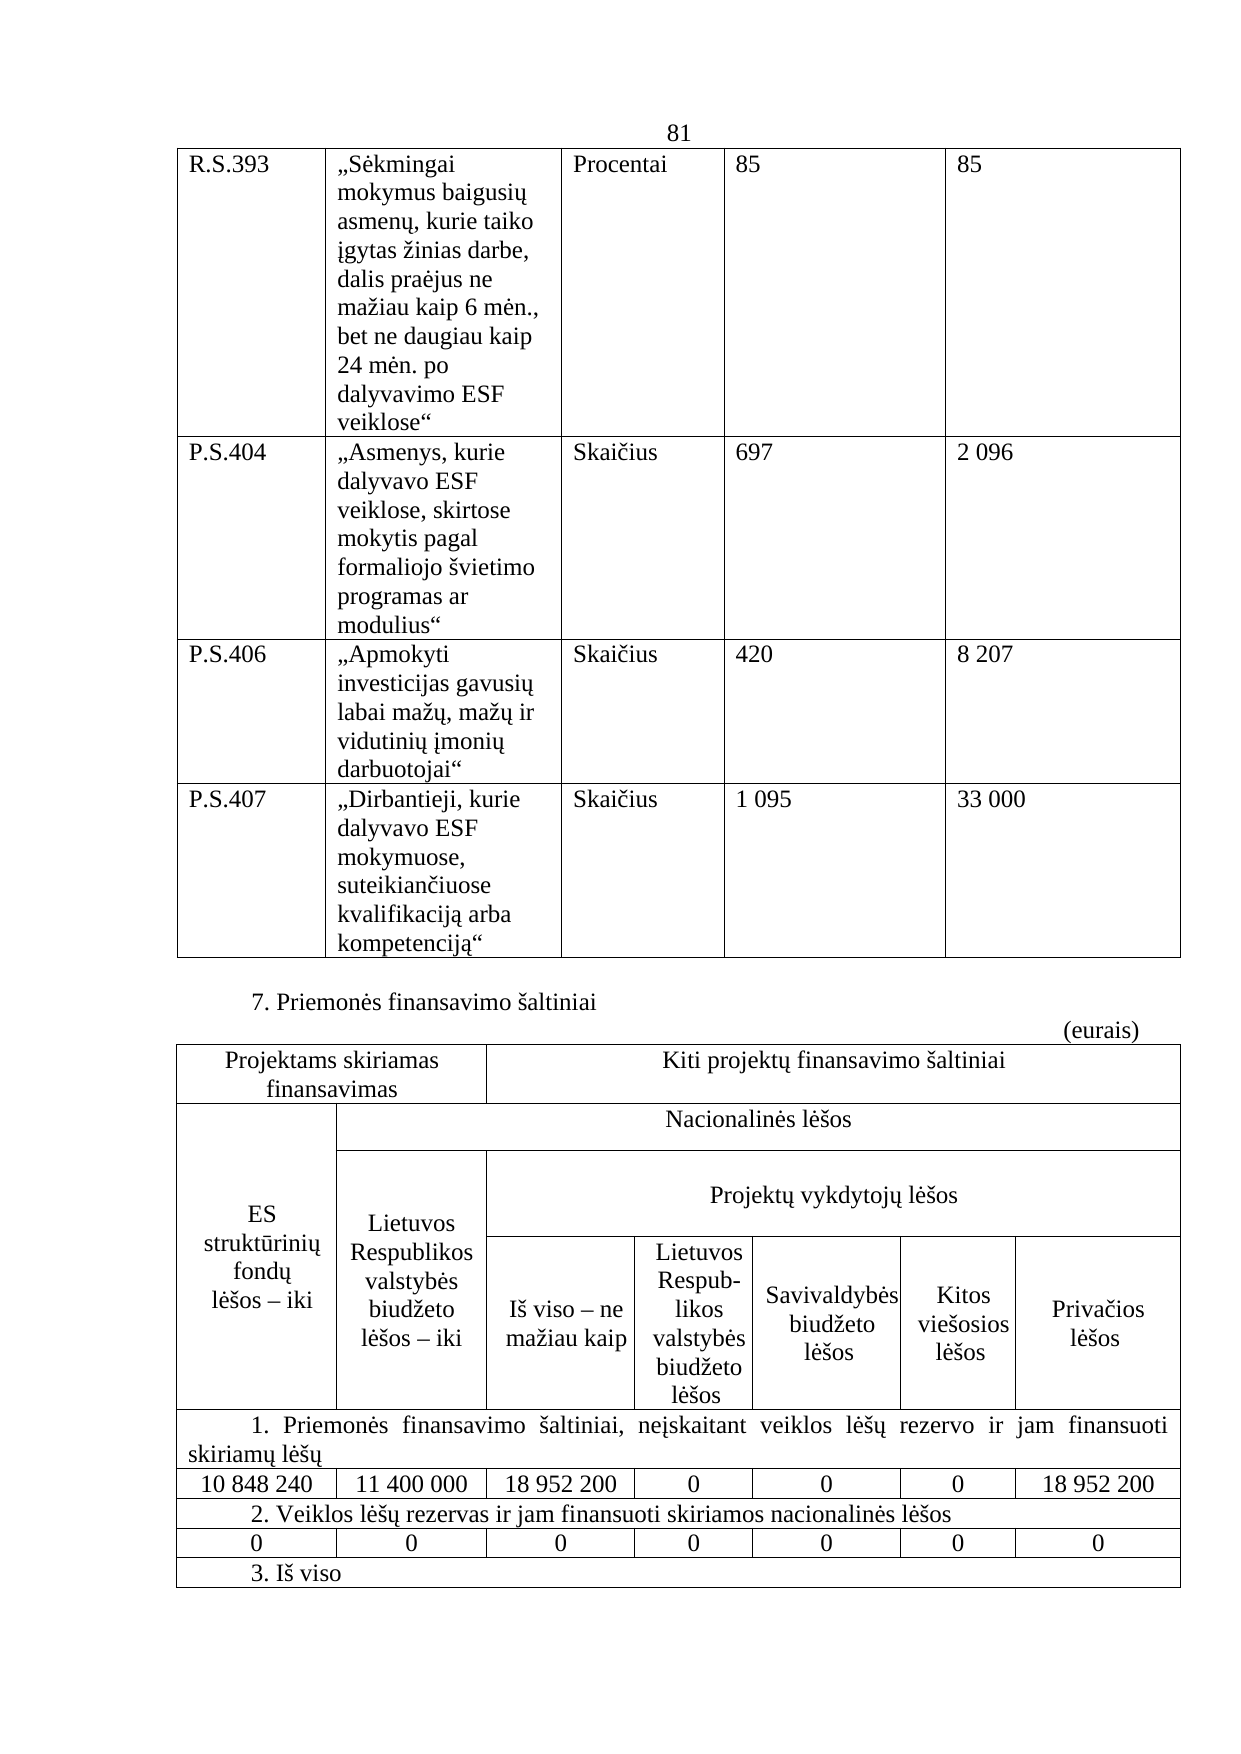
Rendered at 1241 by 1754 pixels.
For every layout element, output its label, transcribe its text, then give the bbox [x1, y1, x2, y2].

table_cell Privačios lėšos [1016, 1237, 1180, 1409]
table_cell 10 848 240 [177, 1469, 336, 1498]
table_cell ES struktūrinių fondų lėšos – iki [177, 1104, 336, 1409]
table_cell 18 952 200 [1016, 1469, 1180, 1498]
table_cell 1 095 [725, 784, 945, 957]
table_cell 0 [635, 1469, 752, 1498]
table_cell 0 [635, 1529, 752, 1557]
table_cell 2. Veiklos lėšų rezervas ir jam finansuoti skiriamos nacionalinės lėšos [177, 1499, 1180, 1527]
table_cell 1. Priemonės finansavimo šaltiniai, neįskaitant veiklos lėšų rezervo ir jam finansuoti skiriamų lėšų [177, 1410, 1180, 1468]
table_cell Skaičius [562, 640, 724, 783]
table_cell 0 [487, 1529, 634, 1557]
table_cell 3. Iš viso [177, 1558, 1180, 1587]
table_cell Kitos viešosios lėšos [901, 1237, 1015, 1409]
table_header Kiti projektų finansavimo šaltiniai [487, 1045, 1180, 1103]
table_cell P.S.406 [178, 640, 325, 783]
table_cell 18 952 200 [487, 1469, 634, 1498]
table_cell 33 000 [946, 784, 1180, 957]
table_cell 0 [337, 1529, 486, 1557]
table_cell „Apmokyti investicijas gavusių labai mažų, mažų ir vidutinių įmonių darbuotojai“ [326, 640, 561, 783]
table_cell 0 [901, 1469, 1015, 1498]
table_cell „Dirbantieji, kurie dalyvavo ESF mokymuose, suteikiančiuose kvalifikaciją arba kompetenciją“ [326, 784, 561, 957]
table_header Projektams skiriamas finansavimas [177, 1045, 486, 1103]
table_cell Skaičius [562, 784, 724, 957]
table_cell 0 [1016, 1529, 1180, 1557]
table_cell 11 400 000 [337, 1469, 486, 1498]
table_cell „Asmenys, kurie dalyvavo ESF veiklose, skirtose mokytis pagal formaliojo švietimo programas ar modulius“ [326, 437, 561, 638]
table_cell „Sėkmingai mokymus baigusių asmenų, kurie taiko įgytas žinias darbe, dalis praėjus ne mažiau kaip 6 mėn., bet ne daugiau kaip 24 mėn. po dalyvavimo ESF veiklose“ [326, 149, 561, 436]
table_cell 0 [901, 1529, 1015, 1557]
table_cell 2 096 [946, 437, 1180, 638]
table_cell Lietuvos Respublikos valstybės biudžeto lėšos – iki [337, 1151, 486, 1409]
table_cell 85 [725, 149, 945, 436]
table_cell Lietuvos Respub-likos valstybės biudžeto lėšos [635, 1237, 752, 1409]
table_cell R.S.393 [178, 149, 325, 436]
table_cell Skaičius [562, 437, 724, 638]
table_cell 420 [725, 640, 945, 783]
table_cell 0 [753, 1529, 900, 1557]
text (eurais) [177, 1015, 1181, 1044]
table_cell 697 [725, 437, 945, 638]
table_cell Procentai [562, 149, 724, 436]
table_cell 8 207 [946, 640, 1180, 783]
table_cell 85 [946, 149, 1180, 436]
table_cell Savivaldybės biudžeto lėšos [753, 1237, 900, 1409]
table_cell Nacionalinės lėšos [337, 1104, 1180, 1150]
table_cell P.S.407 [178, 784, 325, 957]
table_cell P.S.404 [178, 437, 325, 638]
table_cell 0 [753, 1469, 900, 1498]
table_cell 0 [177, 1529, 336, 1557]
table_cell Projektų vykdytojų lėšos [487, 1151, 1180, 1236]
table_cell Iš viso – ne mažiau kaip [487, 1237, 634, 1409]
text 7. Priemonės finansavimo šaltiniai [177, 987, 1181, 1015]
